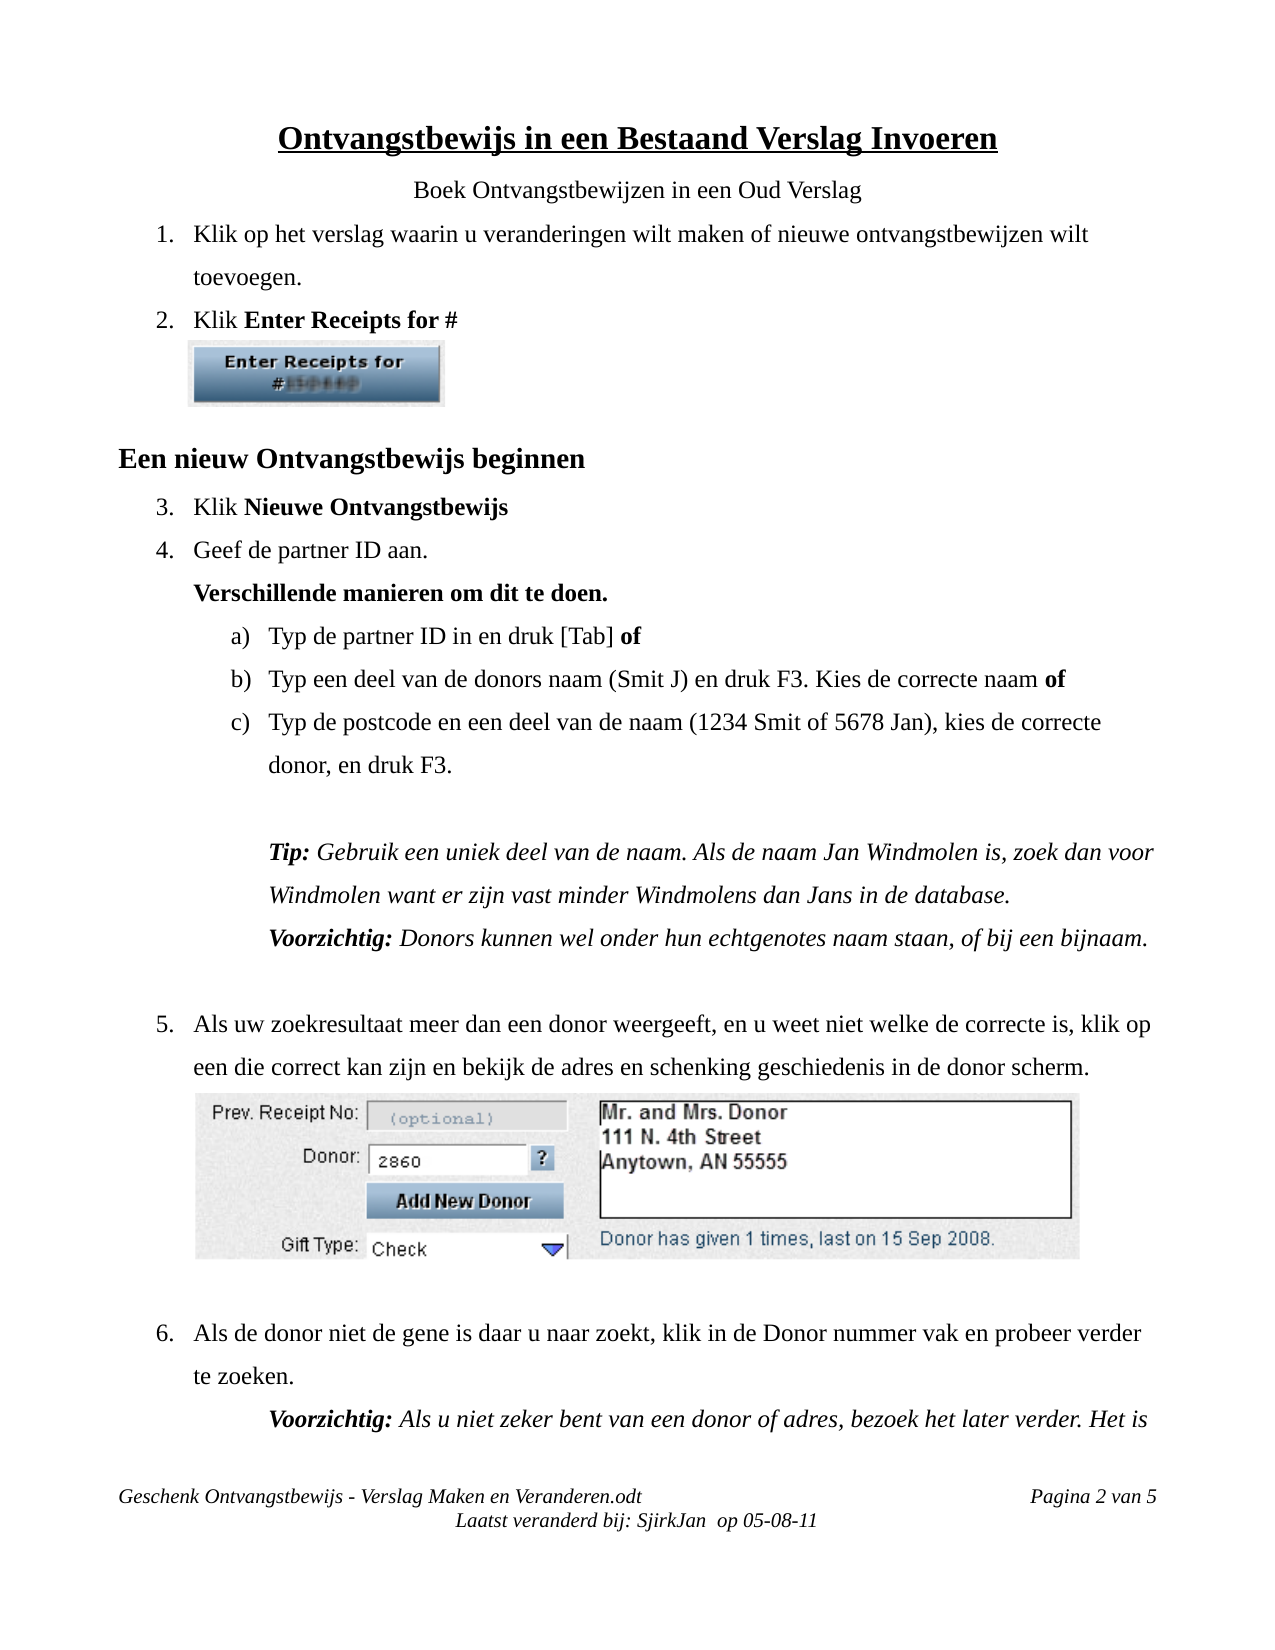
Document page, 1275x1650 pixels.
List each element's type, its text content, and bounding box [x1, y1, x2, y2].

list Als de donor niet de gene is daar u naar zoekt, klik in de Donor nummer vak en probeer verder te zoeken. [156, 1318, 1157, 1390]
list Geef de partner ID aan. [156, 535, 1157, 564]
list Tip: Gebruik een uniek deel van de naam. Als de naam Jan Windmolen is, zoek dan voor Windmolen want er zijn vast minder Windmolens dan Jans in de database. [231, 837, 1157, 909]
picture [195, 1093, 1080, 1261]
list Klik op het verslag waarin u veranderingen wilt maken of nieuwe ontvangstbewijzen wilt toevoegen. [156, 219, 1157, 291]
list Klik Enter Receipts for # [156, 305, 1157, 334]
list Verschillende manieren om dit te doen. [156, 578, 1157, 607]
list Typ de postcode en een deel van de naam (1234 Smit of 5678 Jan), kies de correcte donor, en druk F3. [231, 707, 1157, 779]
list Klik Nieuwe Ontvangstbewijs [156, 492, 1157, 521]
text Ontvangstbewijs in een Bestaand Verslag Invoeren [118, 118, 1157, 156]
text Een nieuw Ontvangstbewijs beginnen [118, 442, 1157, 475]
list Als uw zoekresultaat meer dan een donor weergeeft, en u weet niet welke de correcte is, klik op een die correct kan zijn en bekijk de adres en schenking geschiedenis in de donor scherm. [156, 1009, 1157, 1081]
list Voorzichtig: Als u niet zeker bent van een donor of adres, bezoek het later verder. Het is [231, 1404, 1157, 1433]
picture [187, 340, 446, 407]
list Typ een deel van de donors naam (Smit J) en druk F3. Kies de correcte naam of [231, 664, 1157, 693]
text Boek Ontvangstbewijzen in een Oud Verslag [118, 176, 1157, 204]
list Voorzichtig: Donors kunnen wel onder hun echtgenotes naam staan, of bij een bijnaam. [231, 923, 1157, 952]
list Typ de partner ID in en druk [Tab] of [231, 621, 1157, 650]
